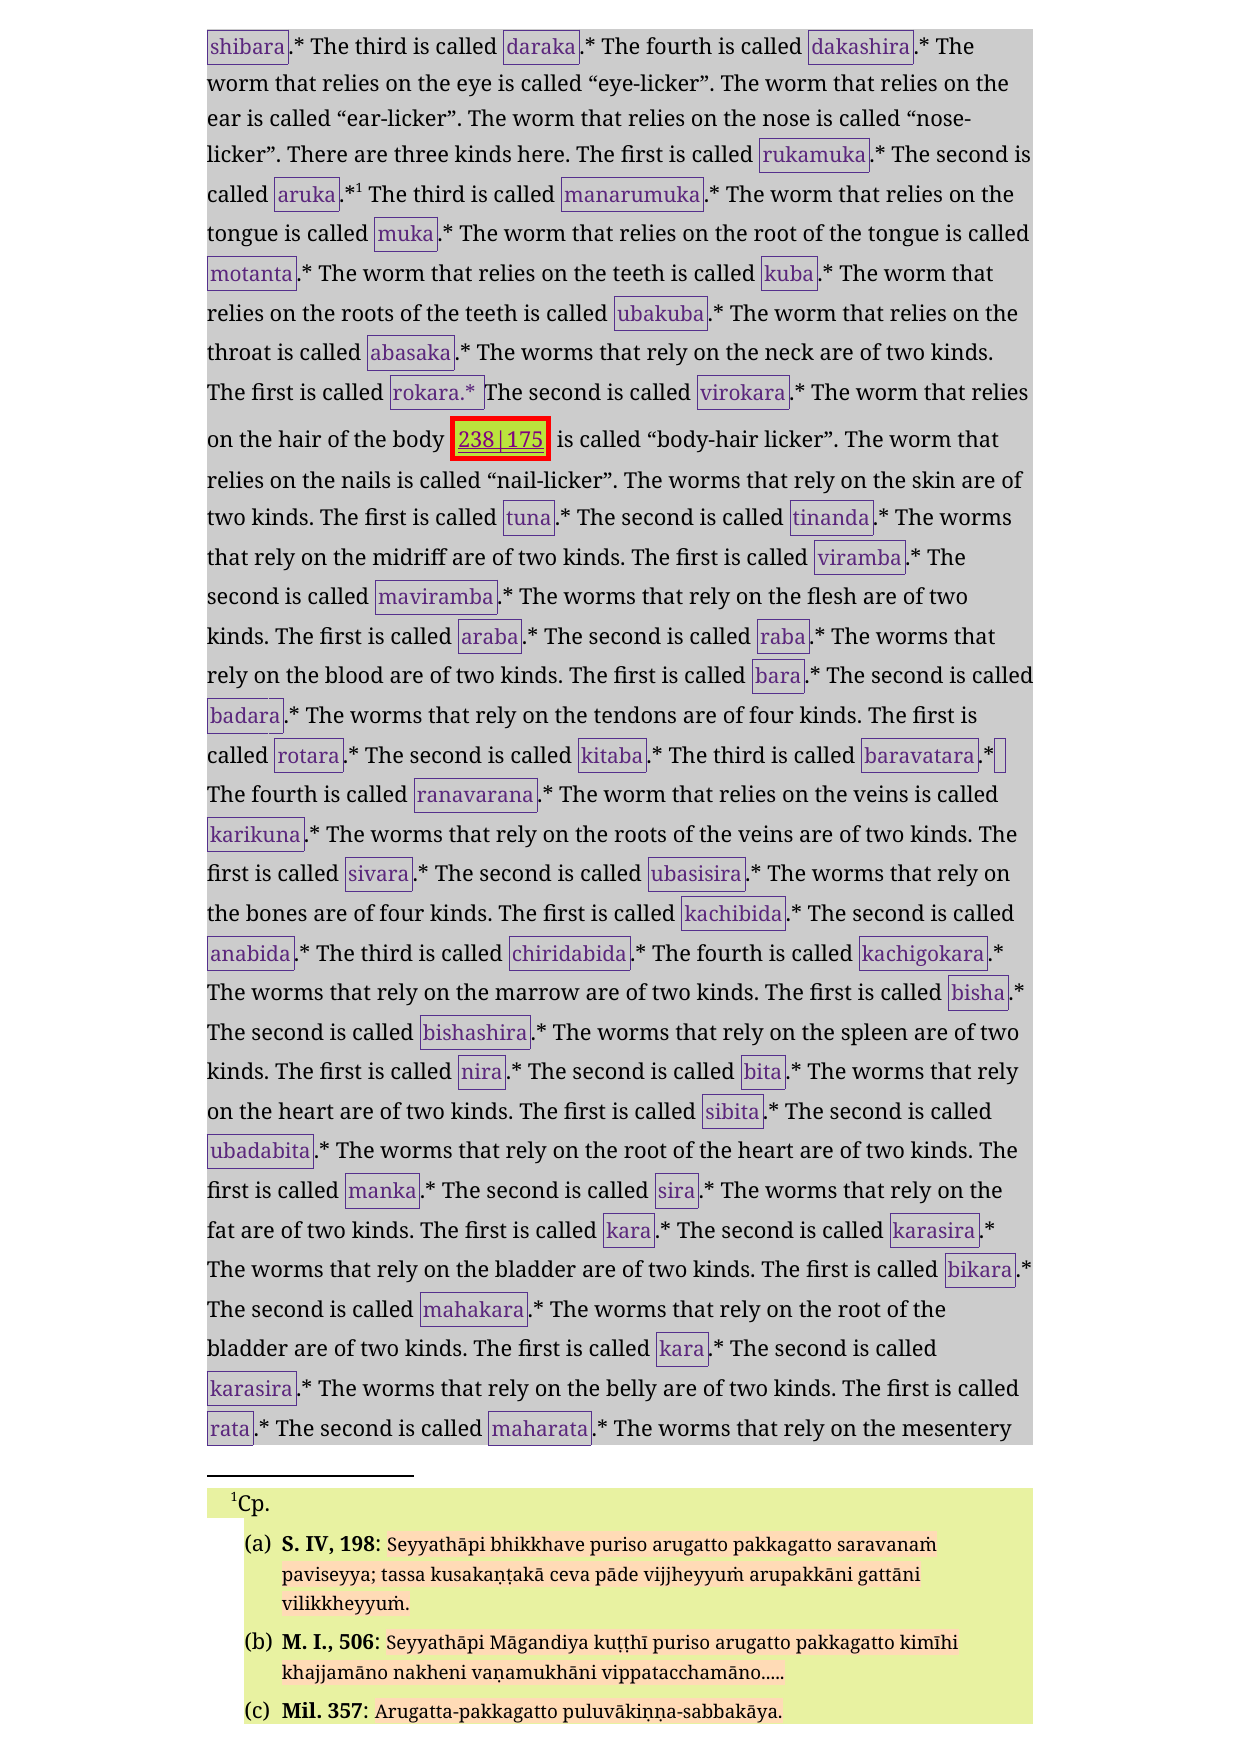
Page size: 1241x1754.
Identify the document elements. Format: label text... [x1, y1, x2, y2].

list M. I., 506: Seyyathāpi Māgandiya kuṭṭhī puriso arugatto pakkagatto kimīhi khajjamāno nakheni vaṇamukhāni vippatacchamāno..... [244, 1626, 1033, 1685]
text shibara.* The third is called daraka.* The fourth is called dakashira.* The worm that relies on the eye is called “eye-licker”. The worm that relies on the ear is called “ear-licker”. The worm that relies on the nose is called “nose-licker”. There are three kinds here. The first is called rukamuka.* The second is called aruka.* The third is called manarumuka.* The worm that relies on the tongue is called muka.* The worm that relies on the root of the tongue is called motanta.* The worm that relies on the teeth is called kuba.* The worm that relies on the roots of the teeth is called ubakuba.* The worm that relies on the throat is called abasaka.* The worms that rely on the neck are of two kinds. The first is called rokara.* The second is called virokara.* The worm that relies on the hair of the body 238|175 is called “body-hair licker”. The worm that relies on the nails is called “nail-licker”. The worms that rely on the skin are of two kinds. The first is called tuna.* The second is called tinanda.* The worms that rely on the midriff are of two kinds. The first is called viramba.* The second is called maviramba.* The worms that rely on the flesh are of two kinds. The first is called araba.* The second is called raba.* The worms that rely on the blood are of two kinds. The first is called bara.* The second is called badara.* The worms that rely on the tendons are of four kinds. The first is called rotara.* The second is called kitaba.* The third is called baravatara.* The fourth is called ranavarana.* The worm that relies on the veins is called karikuna.* The worms that rely on the roots of the veins are of two kinds. The first is called sivara.* The second is called ubasisira.* The worms that rely on the bones are of four kinds. The first is called kachibida.* The second is called anabida.* The third is called chiridabida.* The fourth is called kachigokara.* The worms that rely on the marrow are of two kinds. The first is called bisha.* The second is called bishashira.* The worms that rely on the spleen are of two kinds. The first is called nira.* The second is called bita.* The worms that rely on the heart are of two kinds. The first is called sibita.* The second is called ubadabita.* The worms that rely on the root of the heart are of two kinds. The first is called manka.* The second is called sira.* The worms that rely on the fat are of two kinds. The first is called kara.* The second is called karasira.* The worms that rely on the bladder are of two kinds. The first is called bikara.* The second is called mahakara.* The worms that rely on the root of the bladder are of two kinds. The first is called kara.* The second is called karasira.* The worms that rely on the belly are of two kinds. The first is called rata.* The second is called maharata.* The worms that rely on the mesentery [207, 29, 1033, 1445]
list Mil. 357: Arugatta-pakkagatto puluvākiṇṇa-sabbakāya. [244, 1695, 1033, 1724]
text Cp. [207, 1488, 1033, 1518]
list S. IV, 198: Seyyathāpi bhikkhave puriso arugatto pakkagatto saravanaṁ paviseyya; tassa kusakaṇṭakā ceva pāde vijjheyyuṁ arupakkāni gattāni vilikkheyyuṁ. [244, 1528, 1033, 1616]
